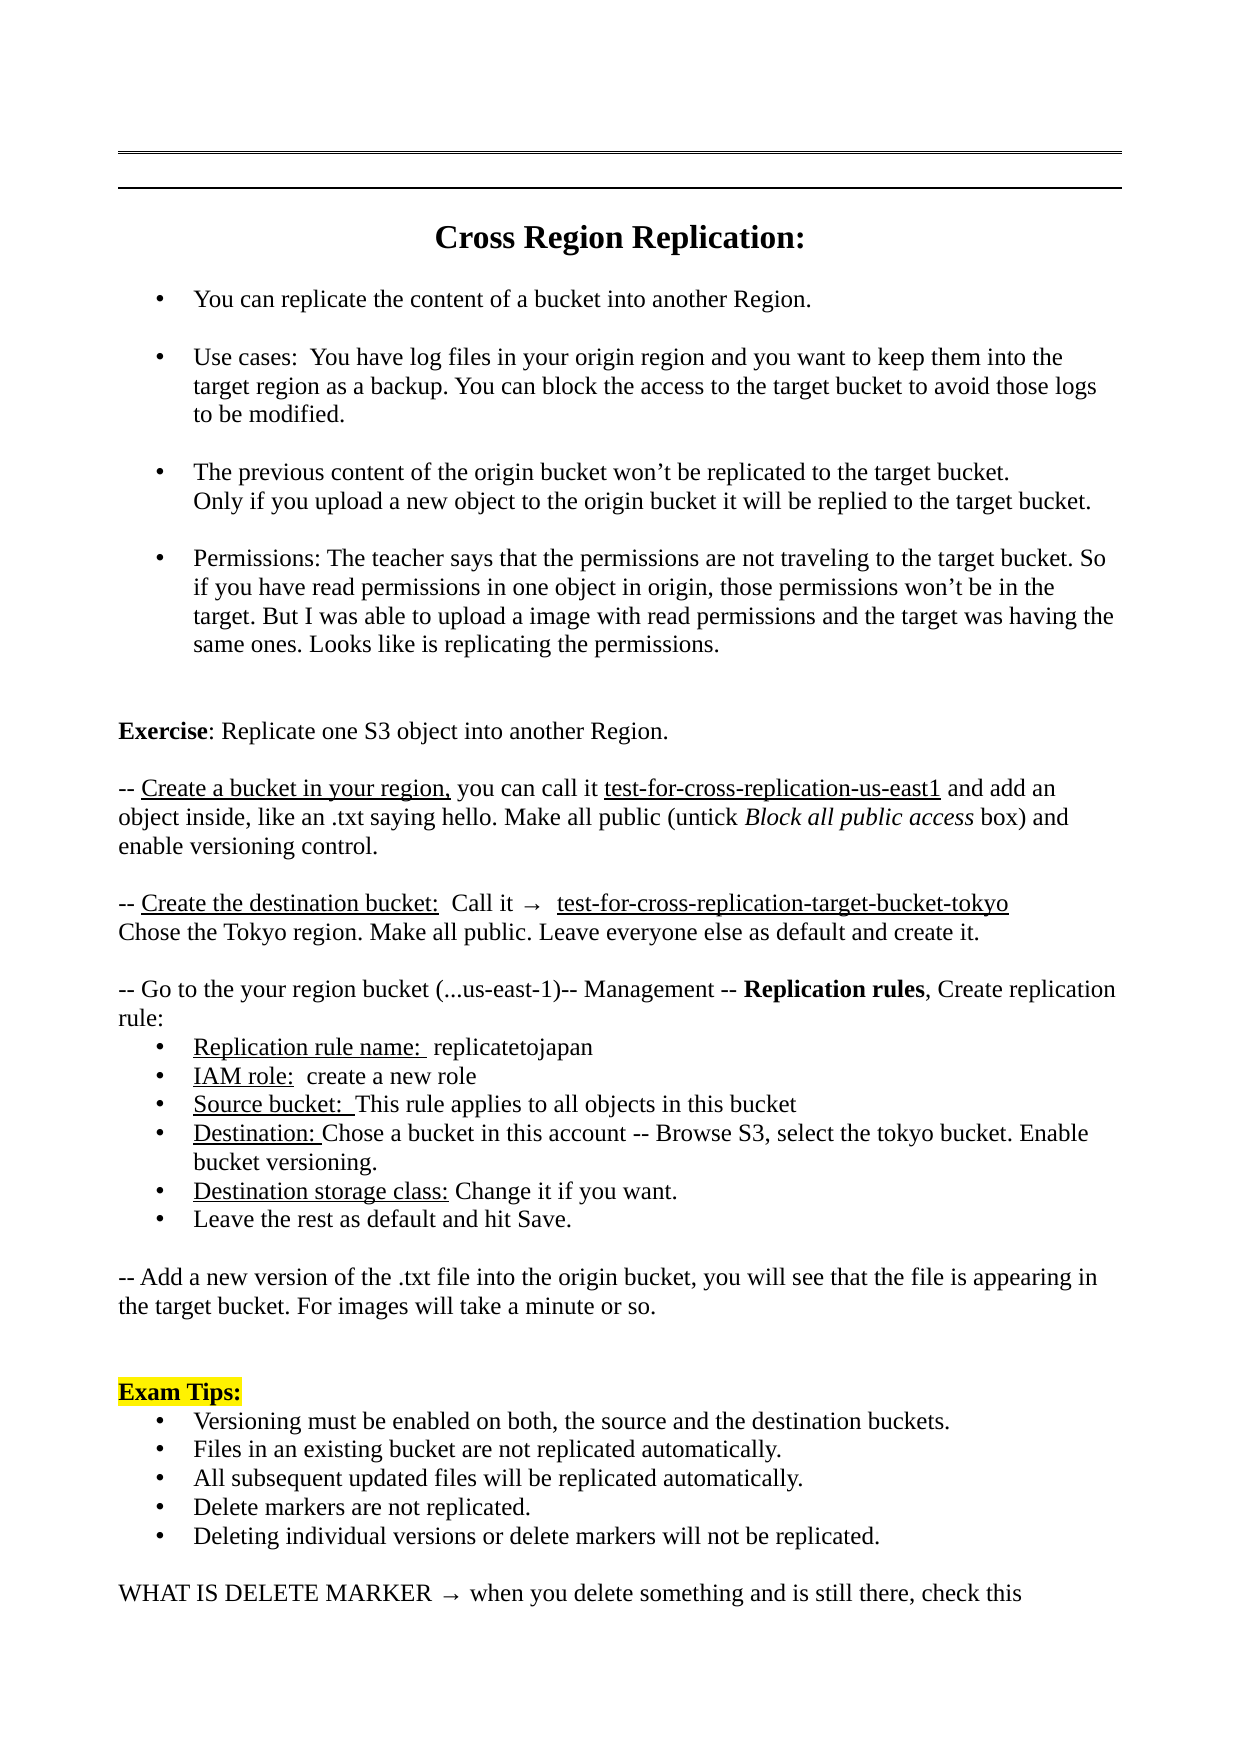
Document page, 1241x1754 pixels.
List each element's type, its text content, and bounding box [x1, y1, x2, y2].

list You can replicate the content of a bucket into another Region. [156, 284, 1122, 313]
list Use cases: You have log files in your origin region and you want to keep them into the target region as a backup. You can block the access to the target bucket to avoid those logs to be modified. [156, 342, 1122, 428]
list The previous content of the origin bucket won’t be replicated to the target bucket. [156, 457, 1122, 486]
text -- Add a new version of the .txt file into the origin bucket, you will see that the file is appearing in the target bucket. For images will take a minute or so. [118, 1262, 1122, 1319]
list Deleting individual versions or delete markers will not be replicated. [156, 1521, 1122, 1549]
list Source bucket: This rule applies to all objects in this bucket [156, 1089, 1122, 1118]
text -- Go to the your region bucket (...us-east-1)-- Management -- Replication rules, Create replication rule: [118, 974, 1122, 1032]
list Files in an existing bucket are not replicated automatically. [156, 1434, 1122, 1463]
text Exam Tips: [118, 1377, 1122, 1406]
text Cross Region Replication: [118, 217, 1122, 256]
list Destination: Chose a bucket in this account -- Browse S3, select the tokyo bucket. Enable bucket versioning. [156, 1118, 1122, 1176]
list Versioning must be enabled on both, the source and the destination buckets. [156, 1406, 1122, 1434]
text -- Create the destination bucket: Call it → test-for-cross-replication-target-bucket-tokyo [118, 888, 1122, 917]
text Chose the Tokyo region. Make all public. Leave everyone else as default and create it. [118, 917, 1122, 946]
list Only if you upload a new object to the origin bucket it will be replied to the target bucket. [156, 486, 1122, 514]
list Permissions: The teacher says that the permissions are not traveling to the target bucket. So if you have read permissions in one object in origin, those permissions won’t be in the target. But I was able to upload a image with read permissions and the target was having the same ones. Looks like is replicating the permissions. [156, 543, 1122, 658]
list All subsequent updated files will be replicated automatically. [156, 1463, 1122, 1492]
list Replication rule name: replicatetojapan [156, 1032, 1122, 1061]
text Exercise: Replicate one S3 object into another Region. [118, 716, 1122, 744]
list IAM role: create a new role [156, 1061, 1122, 1089]
text -- Create a bucket in your region, you can call it test-for-cross-replication-us-east1 and add an object inside, like an .txt saying hello. Make all public (untick Block all public access box) and enable versioning control. [118, 773, 1122, 859]
list Destination storage class: Change it if you want. [156, 1176, 1122, 1204]
list Delete markers are not replicated. [156, 1492, 1122, 1521]
text WHAT IS DELETE MARKER → when you delete something and is still there, check this [118, 1578, 1122, 1607]
list Leave the rest as default and hit Save. [156, 1204, 1122, 1233]
